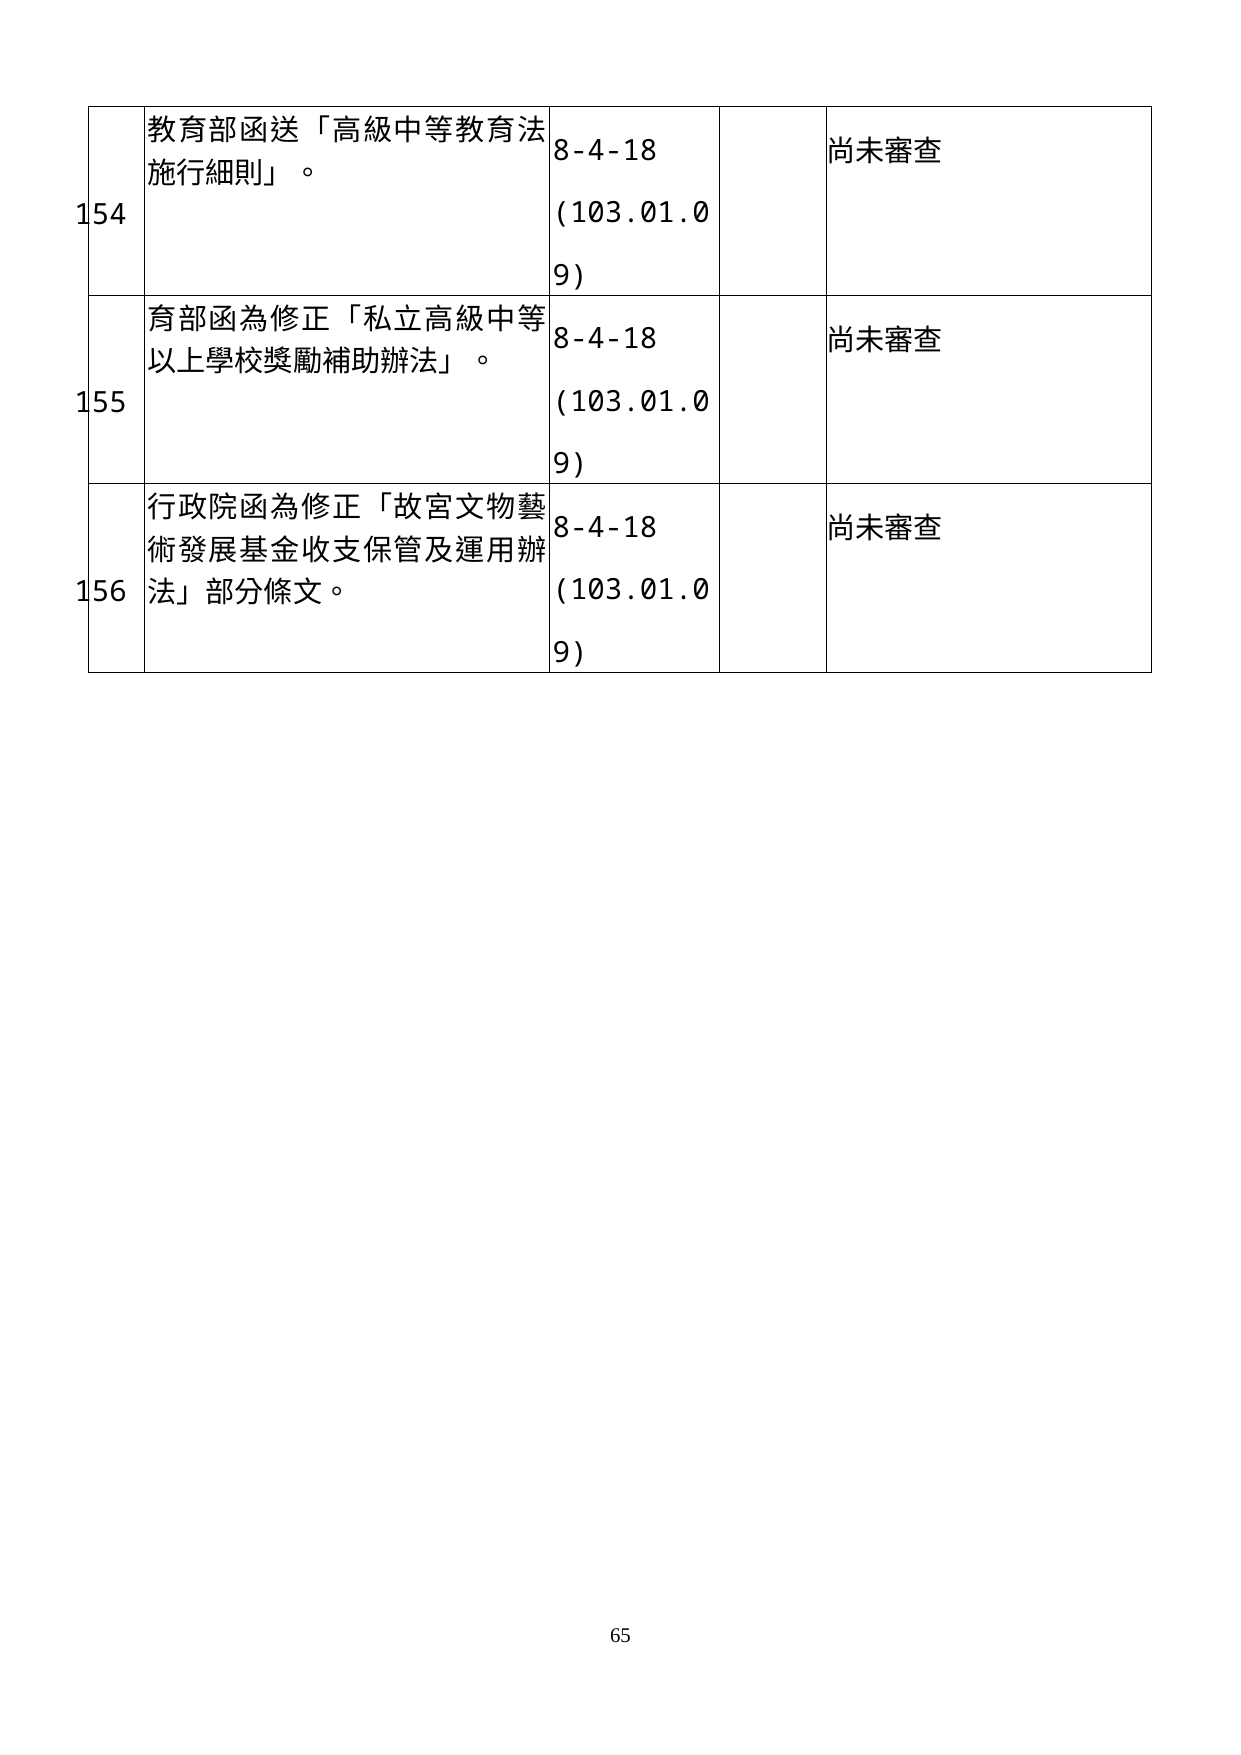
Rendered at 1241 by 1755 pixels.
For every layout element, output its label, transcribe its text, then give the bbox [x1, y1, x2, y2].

table_cell [720, 107, 826, 294]
table_cell 育部函為修正「私立高級中等以上學校獎勵補助辦法」。 [145, 296, 549, 483]
table_cell [89, 484, 144, 672]
table_cell [89, 107, 144, 294]
table_cell 教育部函送「高級中等教育法施行細則」。 [145, 107, 549, 294]
table_cell 8-4-18 (103.01.09) [550, 296, 719, 483]
table_cell 8-4-18 (103.01.09) [550, 107, 719, 294]
table_cell [720, 484, 826, 672]
table_cell [720, 296, 826, 483]
table_cell [89, 296, 144, 483]
table_cell 8-4-18 (103.01.09) [550, 484, 719, 672]
table_cell 尚未審查 [827, 107, 1151, 294]
table_cell 尚未審查 [827, 296, 1151, 483]
table_cell 行政院函為修正「故宮文物藝術發展基金收支保管及運用辦法」部分條文。 [145, 484, 549, 672]
table_cell 尚未審查 [827, 484, 1151, 672]
